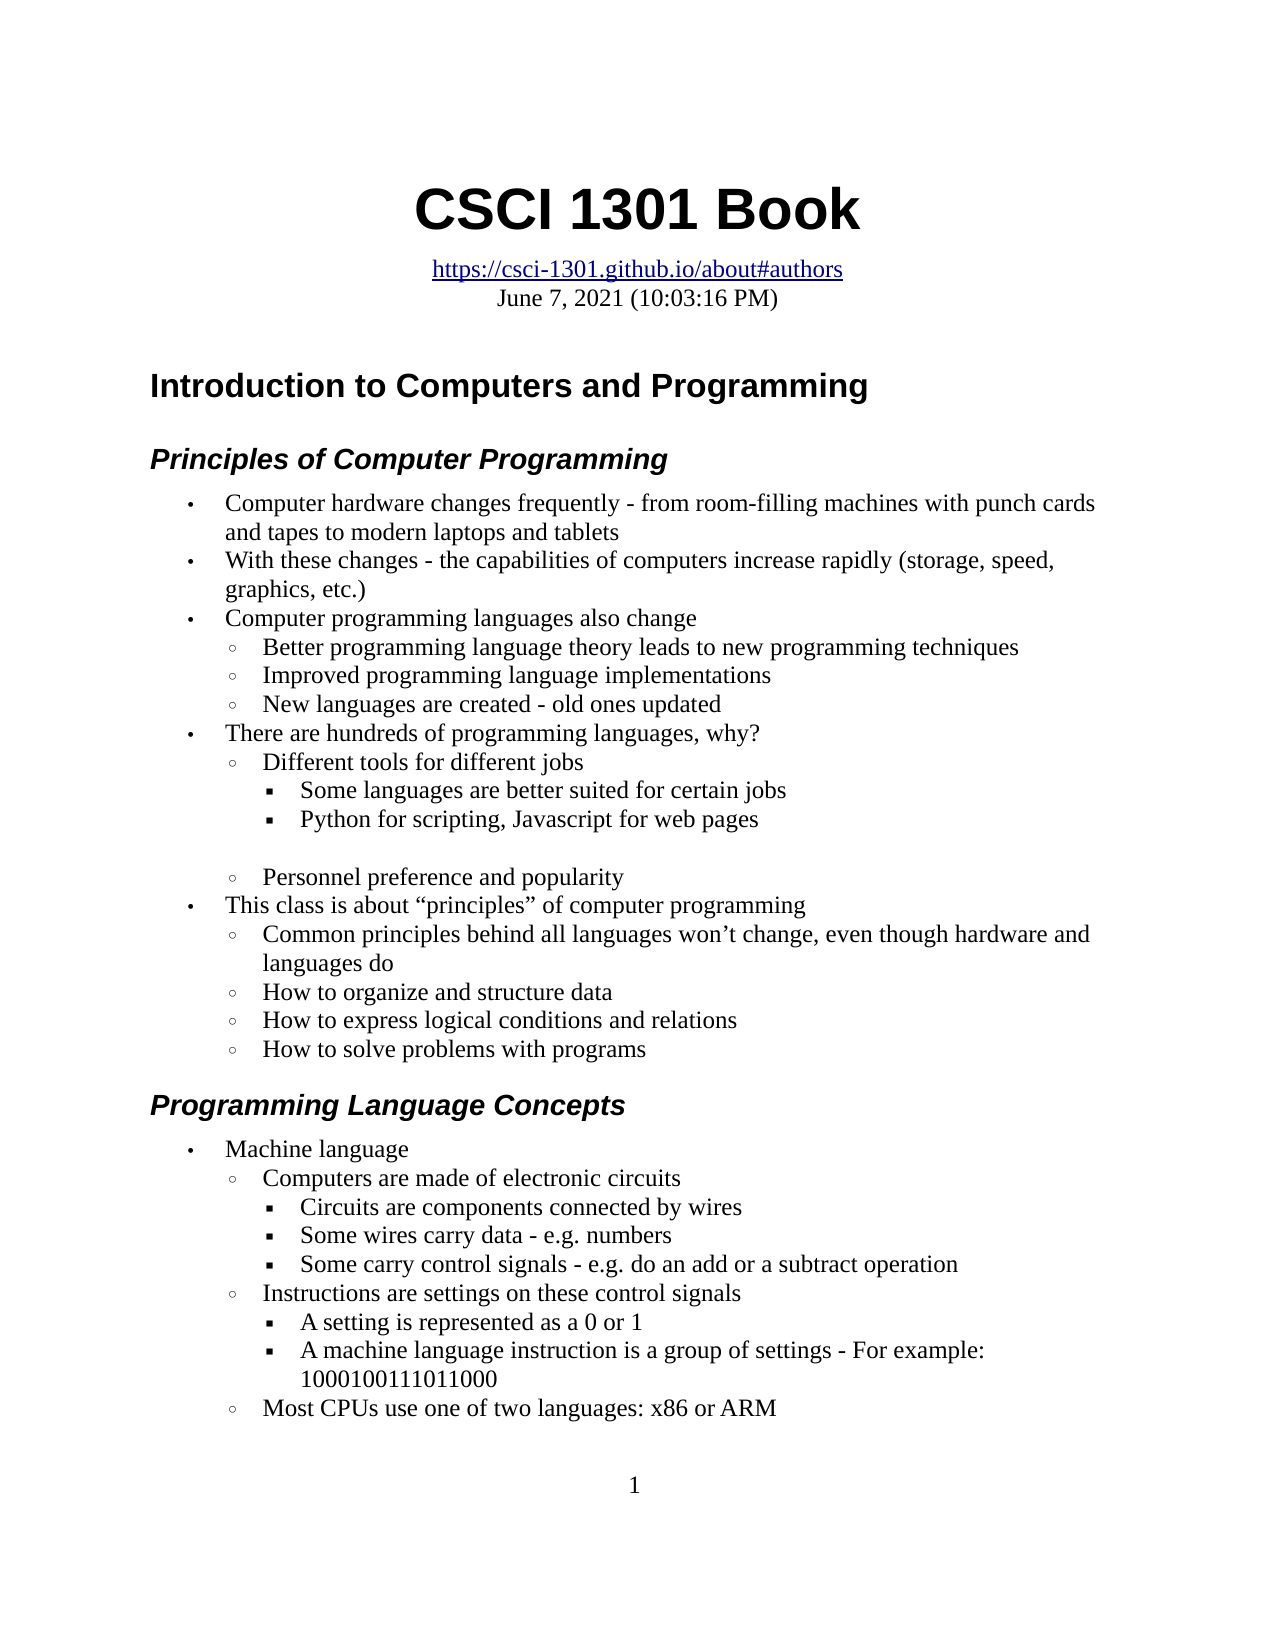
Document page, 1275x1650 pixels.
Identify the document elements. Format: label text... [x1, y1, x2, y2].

list How to solve problems with programs [225, 1034, 1125, 1063]
list Machine language [187, 1134, 1125, 1163]
list Python for scripting, Javascript for web pages [262, 804, 1125, 862]
list Improved programming language implementations [225, 661, 1125, 689]
list How to organize and structure data [225, 977, 1125, 1006]
list There are hundreds of programming languages, why? [187, 718, 1125, 747]
list Some languages are better suited for certain jobs [262, 776, 1125, 804]
text June 7, 2021 (10:03:16 PM) [150, 283, 1125, 312]
subtitle Introduction to Computers and Programming [150, 366, 1125, 404]
list Better programming language theory leads to new programming techniques [225, 632, 1125, 661]
list New languages are created - old ones updated [225, 689, 1125, 718]
list A machine language instruction is a group of settings - For example: 1000100111011000 [262, 1335, 1125, 1393]
list Most CPUs use one of two languages: x86 or ARM [225, 1393, 1125, 1422]
subtitle Programming Language Concepts [150, 1088, 1125, 1122]
list Personnel preference and popularity [225, 862, 1125, 891]
list Instructions are settings on these control signals [225, 1278, 1125, 1307]
list Circuits are components connected by wires [262, 1192, 1125, 1220]
list Computer programming languages also change [187, 603, 1125, 632]
list With these changes - the capabilities of computers increase rapidly (storage, speed, graphics, etc.) [187, 546, 1125, 603]
list Common principles behind all languages won’t change, even though hardware and languages do [225, 919, 1125, 977]
list A setting is represented as a 0 or 1 [262, 1307, 1125, 1335]
list How to express logical conditions and relations [225, 1006, 1125, 1034]
list This class is about “principles” of computer programming [187, 891, 1125, 919]
list Computer hardware changes frequently - from room-filling machines with punch cards and tapes to modern laptops and tablets [187, 488, 1125, 546]
list Some wires carry data - e.g. numbers [262, 1220, 1125, 1249]
title CSCI 1301 Book [150, 175, 1125, 242]
subtitle Principles of Computer Programming [150, 442, 1125, 476]
list Different tools for different jobs [225, 747, 1125, 776]
text https://csci-1301.github.io/about#authors [150, 254, 1125, 283]
list Computers are made of electronic circuits [225, 1163, 1125, 1192]
list Some carry control signals - e.g. do an add or a subtract operation [262, 1249, 1125, 1278]
